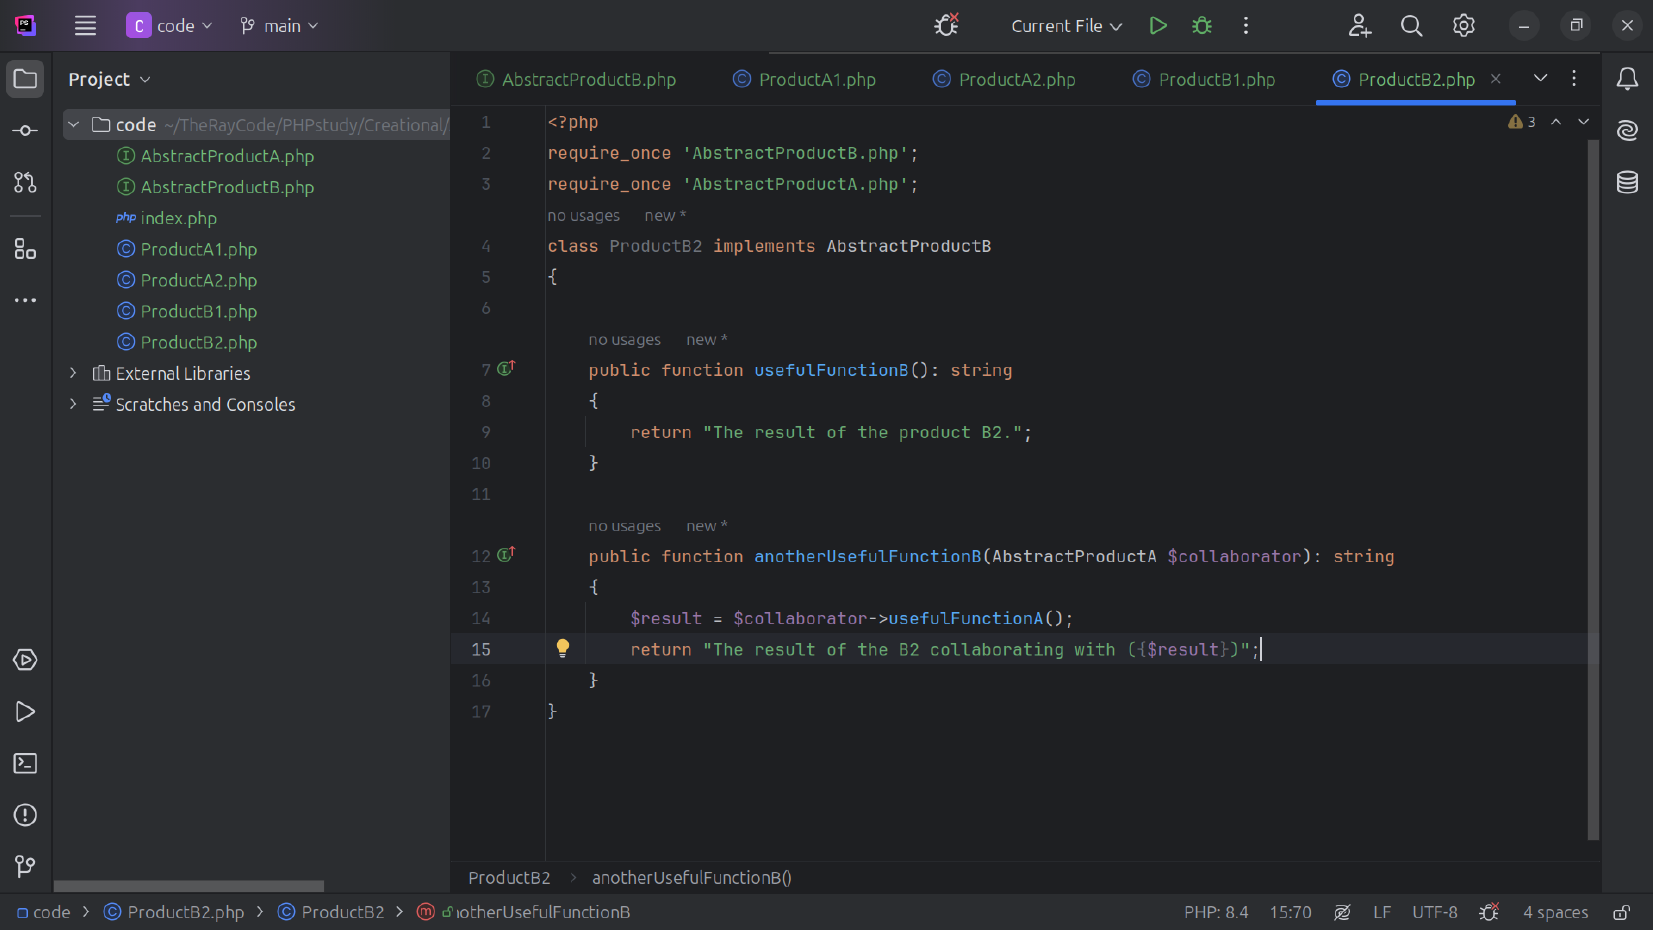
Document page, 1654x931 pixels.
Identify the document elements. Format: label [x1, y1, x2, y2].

text_box [15, 15, 31, 31]
picture [0, 0, 1653, 930]
